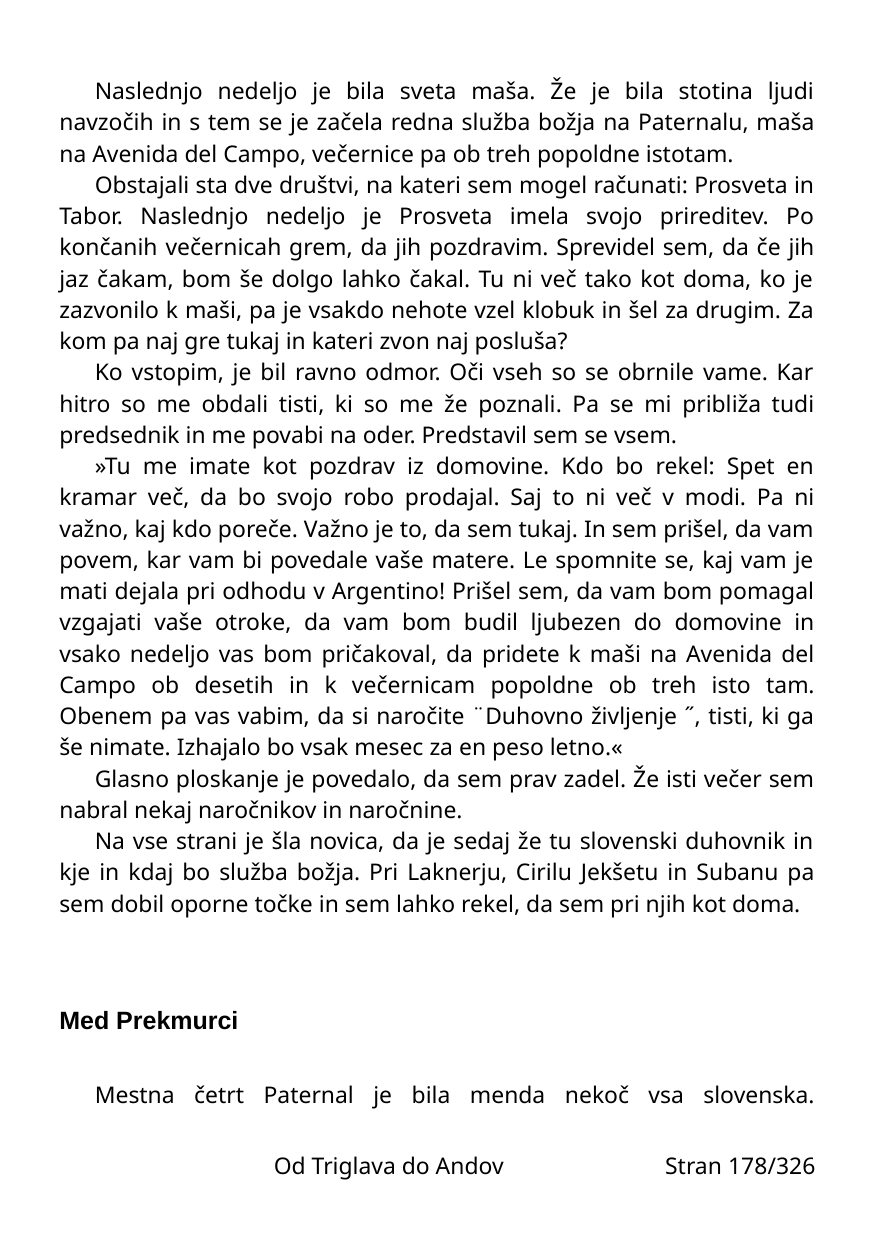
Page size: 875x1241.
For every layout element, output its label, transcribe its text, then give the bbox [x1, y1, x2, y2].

text Glasno ploskanje je povedalo, da sem prav zadel. Že isti večer sem nabral nekaj naročnikov in naročnine. [59, 762, 815, 825]
text Ko vstopim, je bil ravno odmor. Oči vseh so se obrnile vame. Kar hitro so me obdali tisti, ki so me že poznali. Pa se mi približa tudi predsednik in me povabi na oder. Predstavil sem se vsem. [59, 356, 815, 450]
text Mestna četrt Paternal je bila menda nekoč vsa slovenska. [59, 1079, 815, 1110]
subtitle Med Prekmurci [59, 1006, 815, 1035]
text Naslednjo nedeljo je bila sveta maša. Že je bila stotina ljudi navzočih in s tem se je začela redna služba božja na Paternalu, maša na Avenida del Campo, večernice pa ob treh popoldne istotam. [59, 75, 815, 169]
text »Tu me imate kot pozdrav iz domovine. Kdo bo rekel: Spet en kramar več, da bo svojo robo prodajal. Saj to ni več v modi. Pa ni važno, kaj kdo poreče. Važno je to, da sem tukaj. In sem prišel, da vam povem, kar vam bi povedale vaše matere. Le spomnite se, kaj vam je mati dejala pri odhodu v Argentino! Prišel sem, da vam bom pomagal vzgajati vaše otroke, da vam bom budil ljubezen do domovine in vsako nedeljo vas bom pričakoval, da pridete k maši na Avenida del Campo ob desetih in k večernicam popoldne ob treh isto tam. Obenem pa vas vabim, da si naročite ¨Duhovno življenje ˝, tisti, ki ga še nimate. Izhajalo bo vsak mesec za en peso letno.« [59, 450, 815, 762]
text Obstajali sta dve društvi, na kateri sem mogel računati: Prosveta in Tabor. Naslednjo nedeljo je Prosveta imela svojo prireditev. Po končanih večernicah grem, da jih pozdravim. Sprevidel sem, da če jih jaz čakam, bom še dolgo lahko čakal. Tu ni več tako kot doma, ko je zazvonilo k maši, pa je vsakdo nehote vzel klobuk in šel za drugim. Za kom pa naj gre tukaj in kateri zvon naj posluša? [59, 169, 815, 356]
text Na vse strani je šla novica, da je sedaj že tu slovenski duhovnik in kje in kdaj bo služba božja. Pri Laknerju, Cirilu Jekšetu in Subanu pa sem dobil oporne točke in sem lahko rekel, da sem pri njih kot doma. [59, 825, 815, 919]
